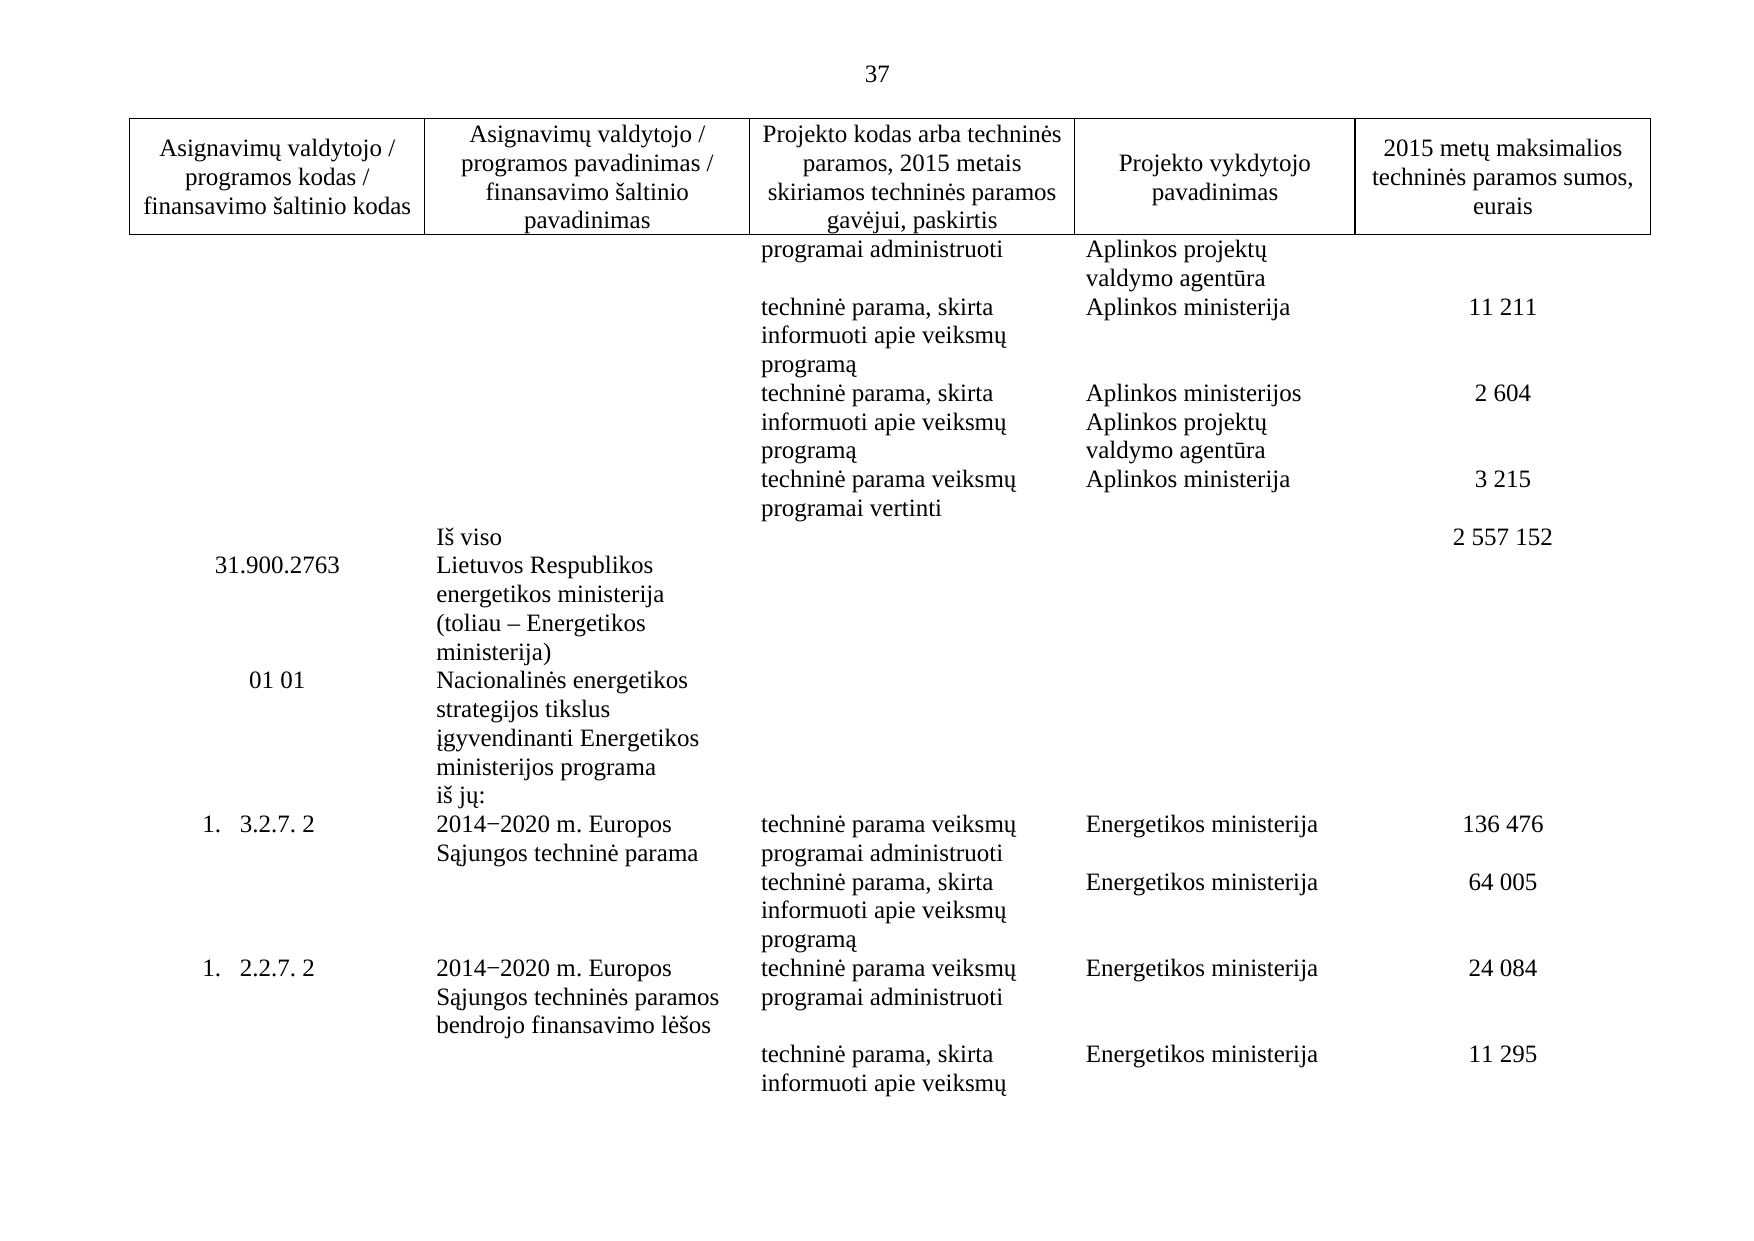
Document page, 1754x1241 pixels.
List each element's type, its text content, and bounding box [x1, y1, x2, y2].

table_cell techninė parama, skirta informuoti apie veiksmų programą [750, 292, 1074, 378]
table_cell [1355, 665, 1650, 780]
table_cell [129, 235, 425, 292]
table_cell Iš viso [425, 522, 749, 550]
table_cell 3 215 [1355, 464, 1650, 522]
table_cell [425, 378, 749, 464]
table_header 2015 metų maksimalios techninės paramos sumos, eurais [1356, 119, 1650, 234]
table_cell [129, 464, 425, 522]
table_cell Lietuvos Respublikos energetikos ministerija (toliau – Energetikos ministerija) [425, 550, 749, 665]
table_cell 2 557 152 [1355, 522, 1650, 550]
table_cell 11 295 [1355, 1039, 1650, 1097]
table_cell [425, 464, 749, 522]
table_cell [129, 780, 425, 809]
table_header Asignavimų valdytojo / programos pavadinimas / finansavimo šaltinio pavadinimas [425, 119, 749, 234]
table_cell [1074, 522, 1355, 550]
table_cell 2014−2020 m. Europos Sąjungos techninės paramos bendrojo finansavimo lėšos [425, 953, 749, 1039]
table_cell Energetikos ministerija [1074, 809, 1355, 867]
table_cell Aplinkos ministerijos Aplinkos projektų valdymo agentūra [1074, 378, 1355, 464]
table_header Projekto kodas arba techninės paramos, 2015 metais skiriamos techninės paramos gavėjui, paskirtis [750, 119, 1074, 234]
table_cell techninė parama veiksmų programai administruoti [750, 953, 1074, 1039]
table_cell [750, 780, 1074, 809]
table_cell 64 005 [1355, 867, 1650, 953]
table_cell 01 01 [129, 665, 425, 780]
table_cell 24 084 [1355, 953, 1650, 1039]
table_cell techninė parama, skirta informuoti apie veiksmų programą [750, 867, 1074, 953]
table_cell [1074, 665, 1355, 780]
table_cell [1355, 780, 1650, 809]
table_cell [750, 665, 1074, 780]
table_cell [425, 292, 749, 378]
table_header Asignavimų valdytojo / programos kodas / finansavimo šaltinio kodas [130, 119, 424, 234]
table_cell techninė parama, skirta informuoti apie veiksmų [750, 1039, 1074, 1097]
table_cell Energetikos ministerija [1074, 867, 1355, 953]
table_cell Energetikos ministerija [1074, 953, 1355, 1039]
table_cell iš jų: [425, 780, 749, 809]
table_cell techninė parama, skirta informuoti apie veiksmų programą [750, 378, 1074, 464]
table_cell [1355, 235, 1650, 292]
table_cell Nacionalinės energetikos strategijos tikslus įgyvendinanti Energetikos ministerijos programa [425, 665, 749, 780]
table_cell techninė parama veiksmų programai administruoti [750, 809, 1074, 867]
table_cell 1. 2.2.7. 2 [129, 953, 425, 1039]
table_cell Aplinkos ministerija [1074, 292, 1355, 378]
table_cell [750, 550, 1074, 665]
table_cell 11 211 [1355, 292, 1650, 378]
table_cell [1074, 550, 1355, 665]
table_cell 31.900.2763 [129, 550, 425, 665]
table_cell [129, 378, 425, 464]
table_cell Energetikos ministerija [1074, 1039, 1355, 1097]
table_cell [750, 522, 1074, 550]
table_cell [425, 1039, 749, 1097]
table_cell [129, 292, 425, 378]
table_cell [129, 867, 425, 953]
table_cell Aplinkos projektų valdymo agentūra [1074, 235, 1355, 292]
table_cell [1355, 550, 1650, 665]
table_cell 2 604 [1355, 378, 1650, 464]
table_cell techninė parama veiksmų programai vertinti [750, 464, 1074, 522]
table_cell [425, 235, 749, 292]
table_cell Aplinkos ministerija [1074, 464, 1355, 522]
table_cell programai administruoti [750, 235, 1074, 292]
table_cell [1074, 780, 1355, 809]
table_header Projekto vykdytojo pavadinimas [1075, 119, 1354, 234]
table_cell [129, 522, 425, 550]
table_cell 2014−2020 m. Europos Sąjungos techninė parama [425, 809, 749, 867]
table_cell 1. 3.2.7. 2 [129, 809, 425, 867]
table_cell [425, 867, 749, 953]
table_cell 136 476 [1355, 809, 1650, 867]
table_cell [129, 1039, 425, 1097]
